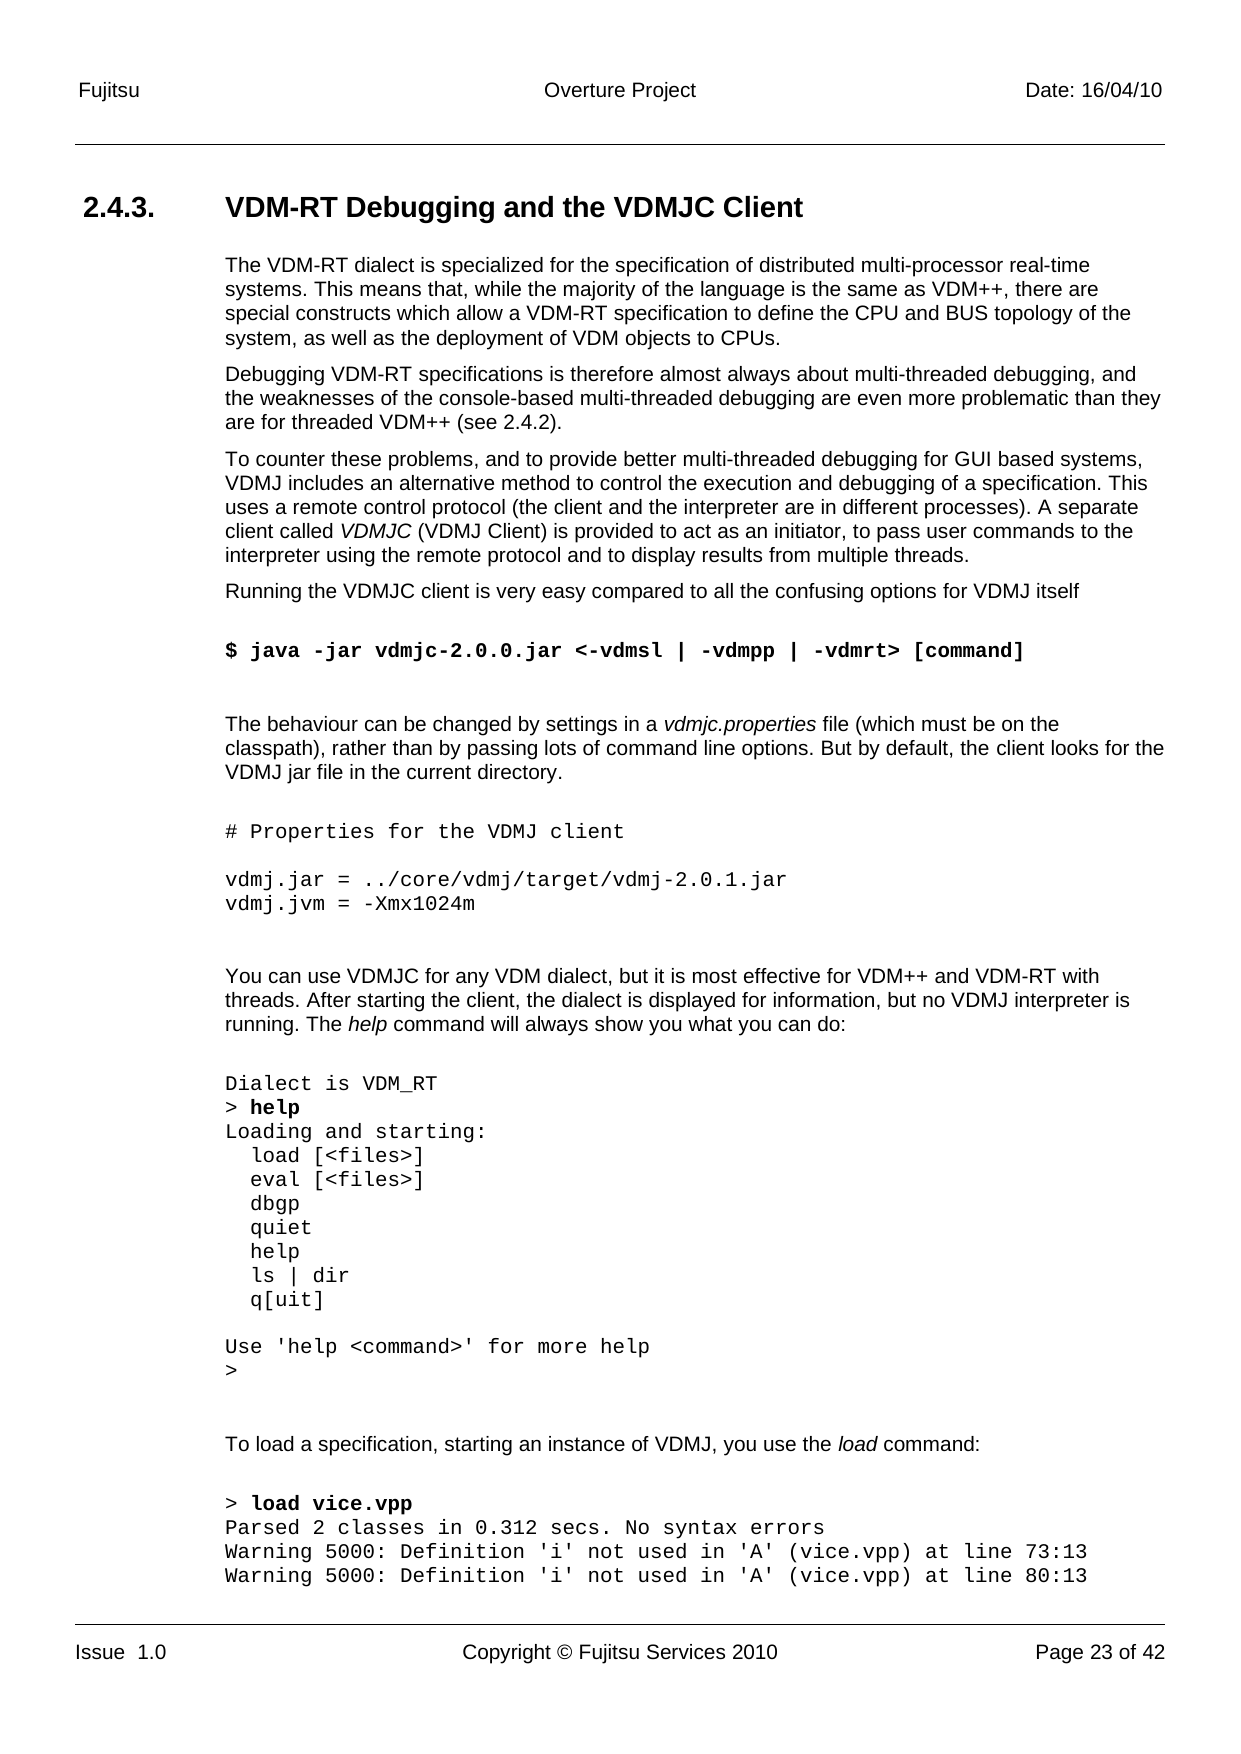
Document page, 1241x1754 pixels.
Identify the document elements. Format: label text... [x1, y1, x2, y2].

text To counter these problems, and to provide better multi-threaded debugging for GUI based systems, VDMJ includes an alternative method to control the execution and debugging of a specification. This uses a remote control protocol (the client and the interpreter are in different processes). A separate client called VDMJC (VDMJ Client) is provided to act as an initiator, to pass user commands to the interpreter using the remote protocol and to display results from multiple threads. [225, 447, 1165, 567]
text > load vice.vpp [225, 1493, 1165, 1517]
text dbgp [225, 1193, 1165, 1217]
text ls | dir [225, 1264, 1165, 1288]
text Debugging VDM-RT specifications is therefore almost always about multi-threaded debugging, and the weaknesses of the console-based multi-threaded debugging are even more problematic than they are for threaded VDM++ (see 2.4.2). [225, 362, 1165, 434]
text To load a specification, starting an instance of VDMJ, you use the load command: [225, 1432, 1165, 1456]
text quiet [225, 1217, 1165, 1241]
text Running the VDMJC client is very easy compared to all the confusing options for VDMJ itself [225, 579, 1165, 603]
text Warning 5000: Definition 'i' not used in 'A' (vice.vpp) at line 80:13 [225, 1565, 1165, 1589]
text Warning 5000: Definition 'i' not used in 'A' (vice.vpp) at line 73:13 [225, 1541, 1165, 1565]
text $ java -jar vdmjc-2.0.0.jar <-vdmsl | -vdmpp | -vdmrt> [command] [225, 640, 1165, 664]
text load [<files>] [225, 1145, 1165, 1169]
text > [225, 1360, 1165, 1384]
text eval [<files>] [225, 1169, 1165, 1193]
text You can use VDMJC for any VDM dialect, but it is most effective for VDM++ and VDM-RT with threads. After starting the client, the dialect is displayed for information, but no VDMJ interpreter is running. The help command will always show you what you can do: [225, 964, 1165, 1036]
text # Properties for the VDMJ client [225, 821, 1165, 844]
text The behaviour can be changed by settings in a vdmjc.properties file (which must be on the classpath), rather than by passing lots of command line options. But by default, the client looks for the VDMJ jar file in the current directory. [225, 712, 1165, 784]
text vdmj.jar = ../core/vdmj/target/vdmj-2.0.1.jar [225, 868, 1165, 892]
text The VDM-RT dialect is specialized for the specification of distributed multi-processor real-time systems. This means that, while the majority of the language is the same as VDM++, there are special constructs which allow a VDM-RT specification to define the CPU and BUS topology of the system, as well as the deployment of VDM objects to CPUs. [225, 253, 1165, 349]
text Use 'help <command>' for more help [225, 1336, 1165, 1360]
text Loading and starting: [225, 1121, 1165, 1145]
subtitle VDM-RT Debugging and the VDMJC Client [75, 190, 1165, 223]
text > help [225, 1097, 1165, 1121]
text q[uit] [225, 1288, 1165, 1312]
text Parsed 2 classes in 0.312 secs. No syntax errors [225, 1517, 1165, 1541]
text vdmj.jvm = -Xmx1024m [225, 892, 1165, 916]
text help [225, 1241, 1165, 1264]
text Dialect is VDM_RT [225, 1073, 1165, 1097]
